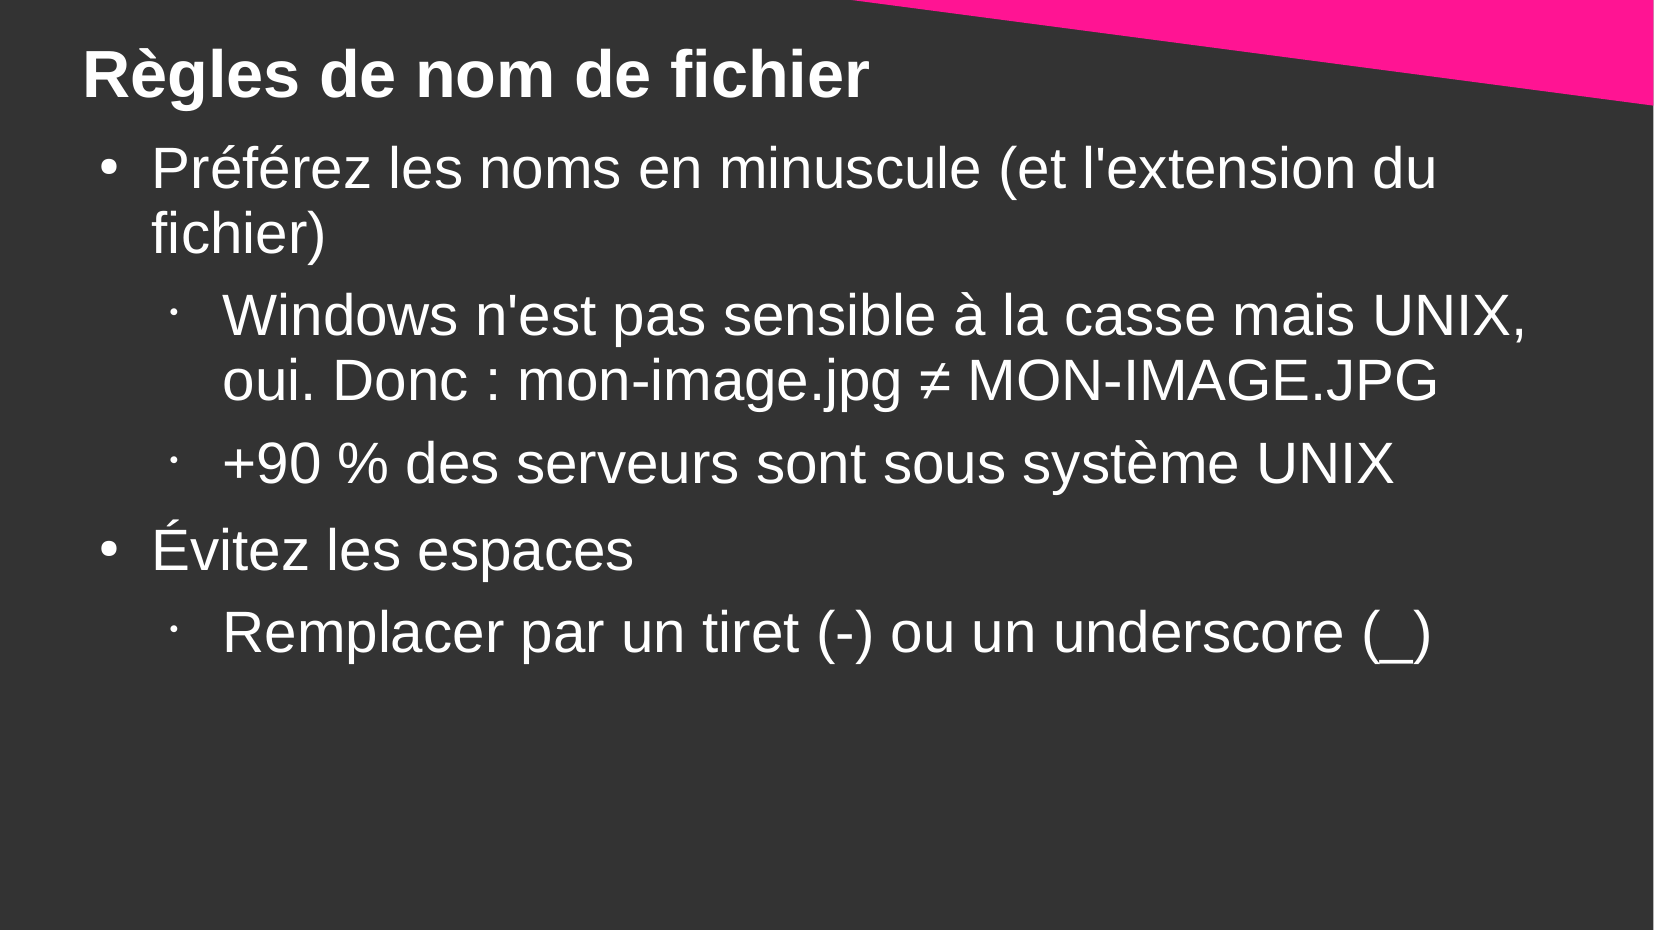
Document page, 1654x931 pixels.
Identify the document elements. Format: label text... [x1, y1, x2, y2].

list Préférez les noms en minuscule (et l'extension du fichier) Windows n'est pas sensible à la casse mais UNIX, oui. Donc : mon-image.jpg ≠ MON-IMAGE.JPG +90 % des serveurs sont sous système UNIX Évitez les espaces Remplacer par un tiret (-) ou un underscore (_) [80, 135, 1560, 886]
text_box [851, 0, 1654, 106]
title Règles de nom de fichier [82, 37, 1571, 122]
